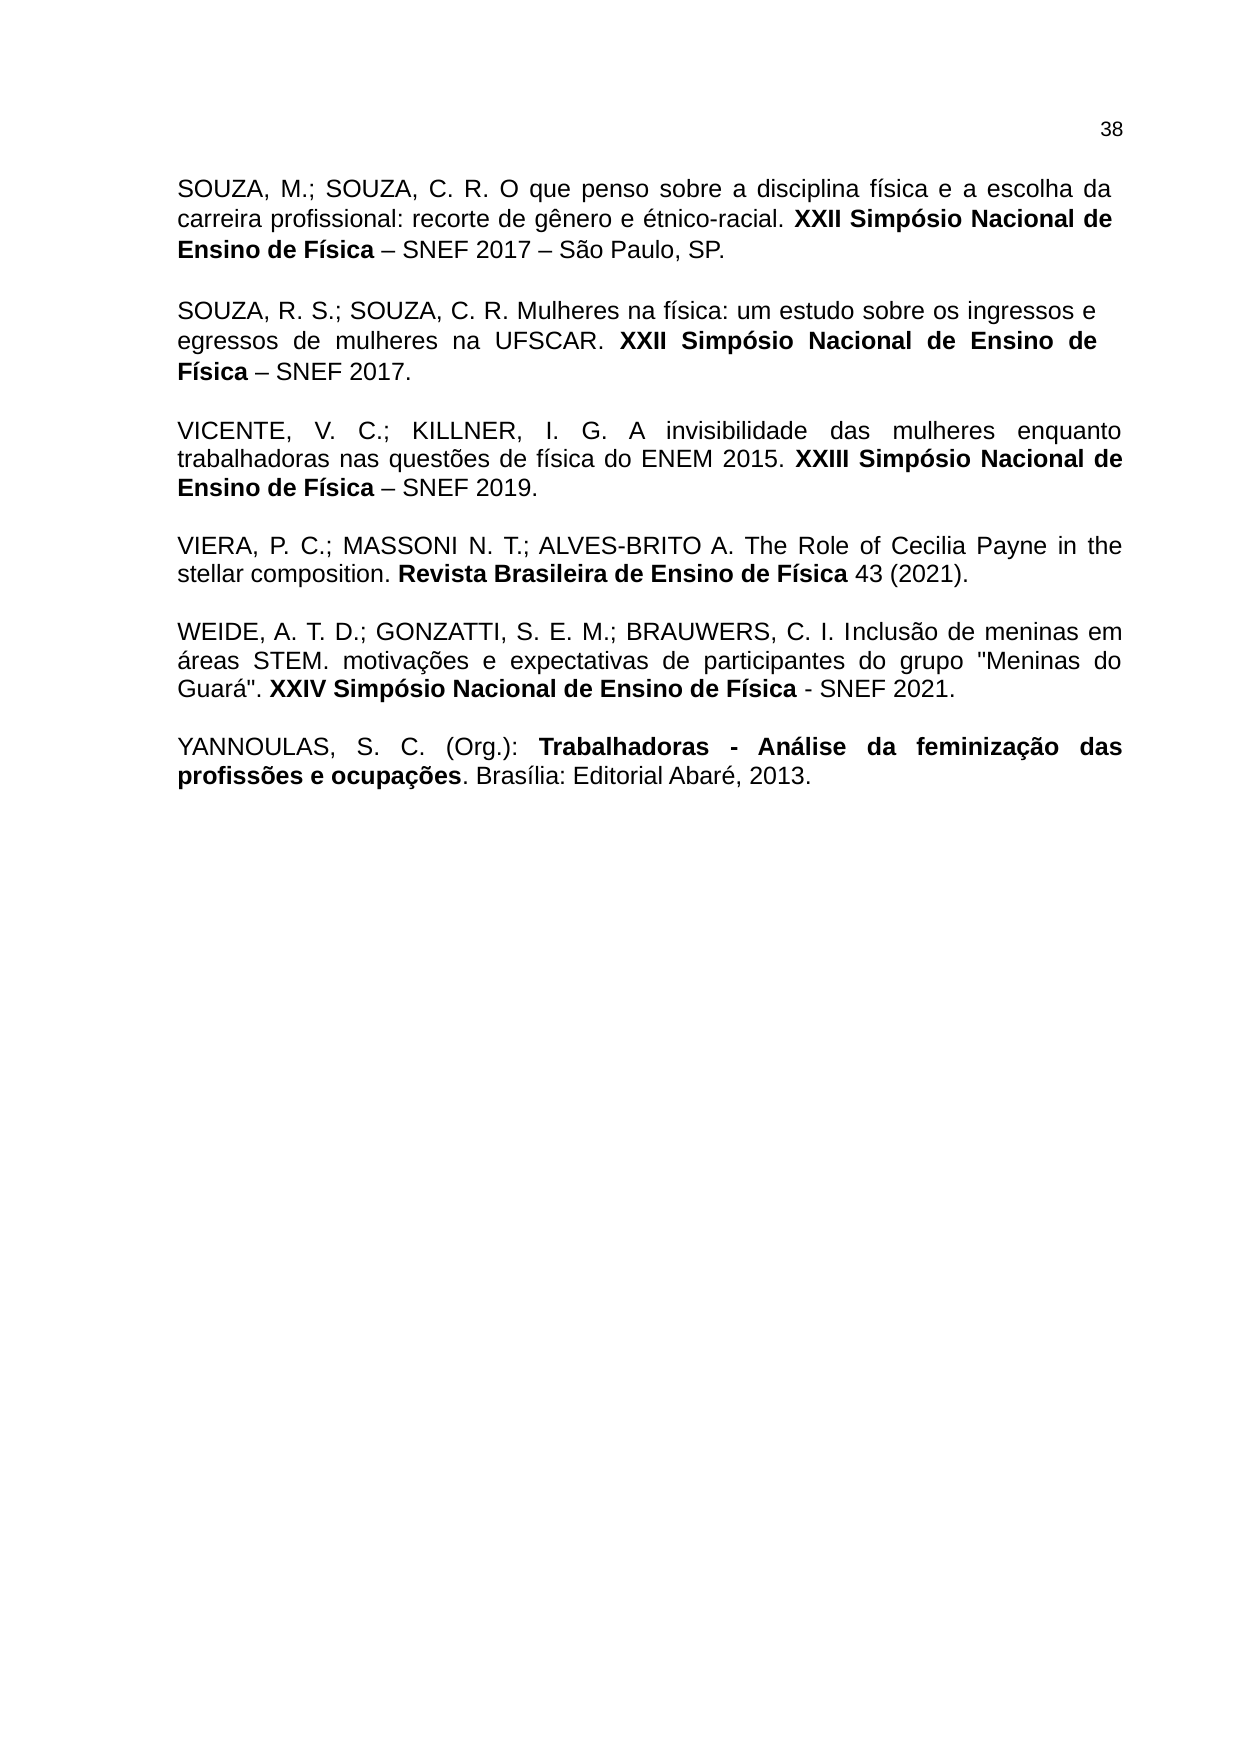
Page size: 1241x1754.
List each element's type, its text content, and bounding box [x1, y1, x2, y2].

text VIERA, P. C.; MASSONI N. T.; ALVES-BRITO A. The Role of Cecilia Payne in the stellar composition. Revista Brasileira de Ensino de Física 43 (2021). [177, 531, 1123, 588]
text SOUZA, R. S.; SOUZA, C. R. Mulheres na física: um estudo sobre os ingressos e egressos de mulheres na UFSCAR. XXII Simpósio Nacional de Ensino de Física – SNEF 2017. [177, 296, 1098, 385]
text WEIDE, A. T. D.; GONZATTI, S. E. M.; BRAUWERS, C. I. Inclusão de meninas em áreas STEM. motivações e expectativas de participantes do grupo "Meninas do Guará". XXIV Simpósio Nacional de Ensino de Física - SNEF 2021. [177, 617, 1123, 703]
text VICENTE, V. C.; KILLNER, I. G. A invisibilidade das mulheres enquanto trabalhadoras nas questões de física do ENEM 2015. XXIII Simpósio Nacional de Ensino de Física – SNEF 2019. [177, 416, 1123, 502]
text YANNOULAS, S. C. (Org.): Trabalhadoras - Análise da feminização das profissões e ocupações. Brasília: Editorial Abaré, 2013. [177, 732, 1123, 789]
text SOUZA, M.; SOUZA, C. R. O que penso sobre a disciplina física e a escolha da carreira profissional: recorte de gênero e étnico-racial. XXII Simpósio Nacional de Ensino de Física – SNEF 2017 – São Paulo, SP. [177, 174, 1113, 264]
